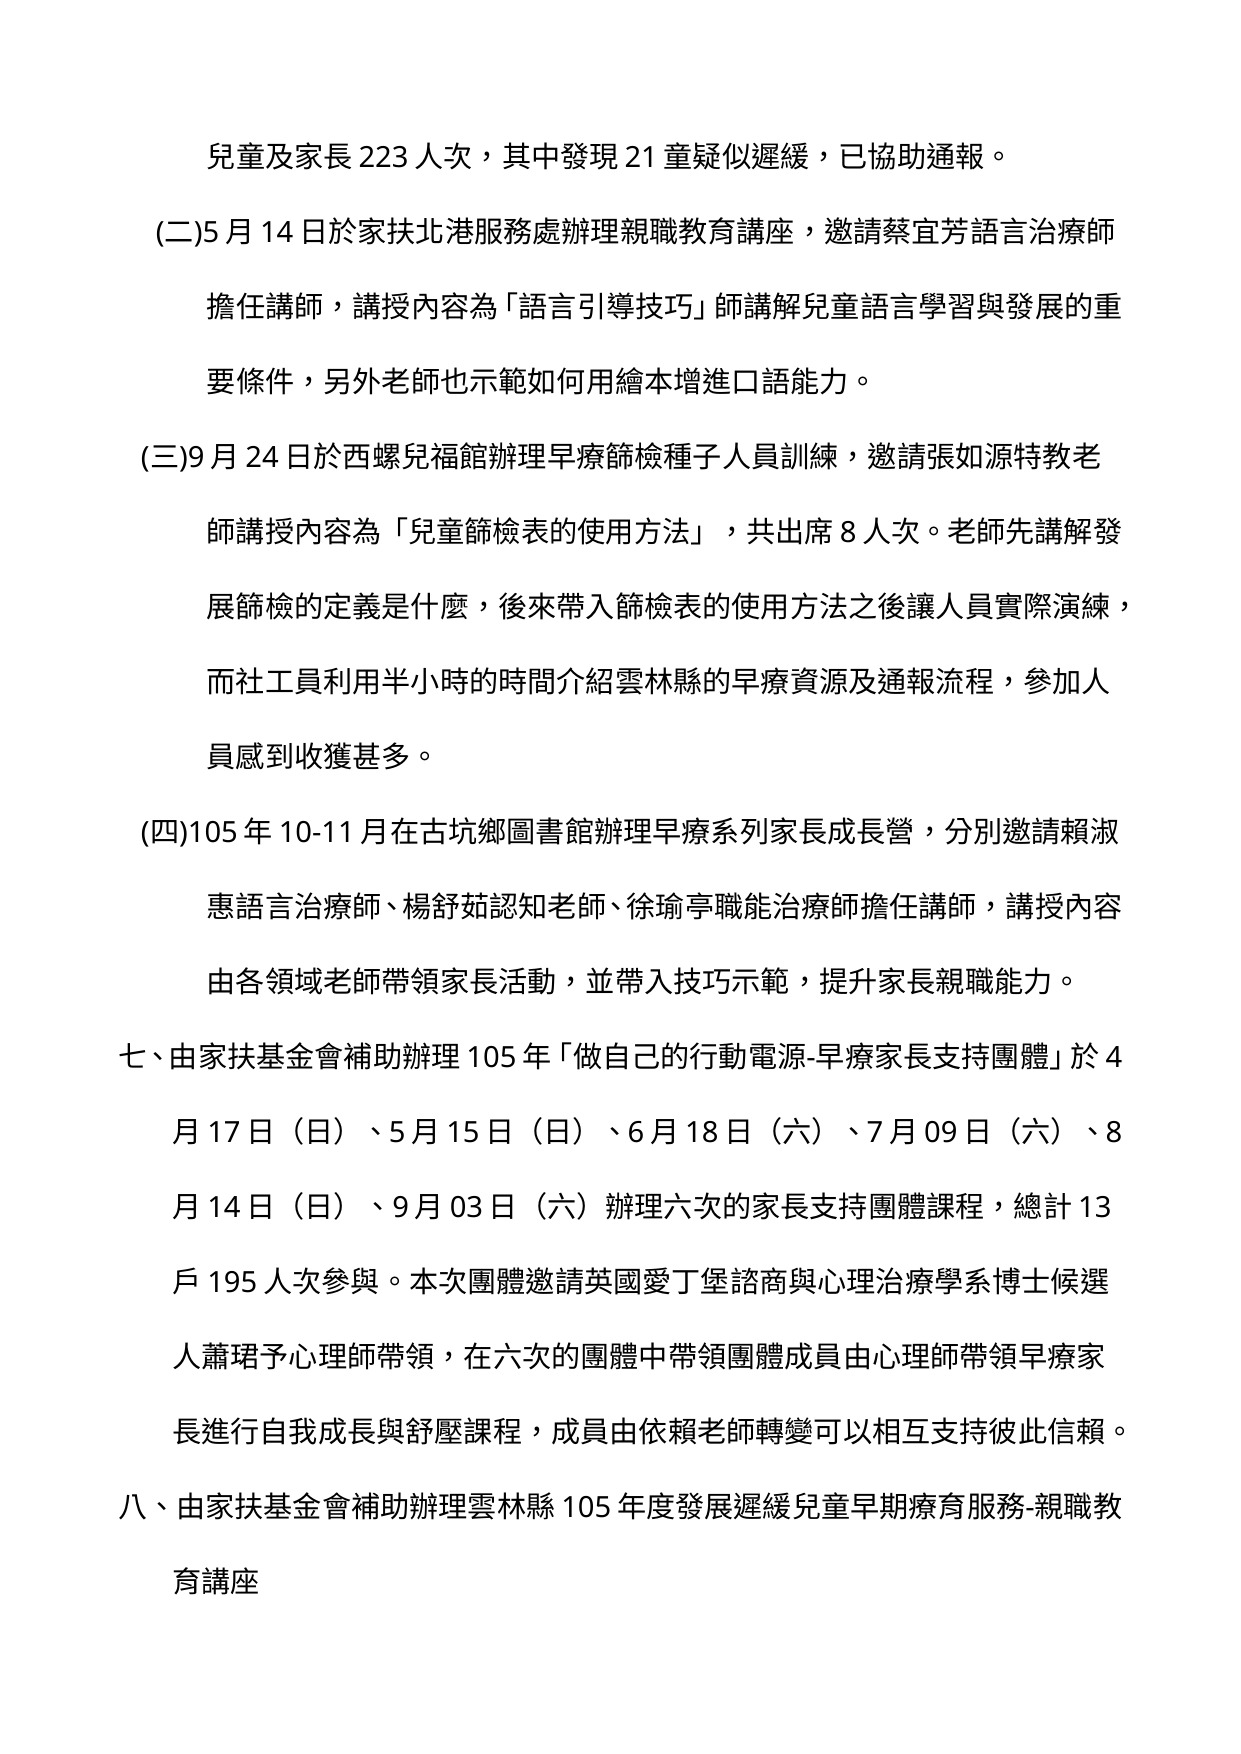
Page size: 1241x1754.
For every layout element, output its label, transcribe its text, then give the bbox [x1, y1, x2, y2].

text (四)105年10-11月在古坑鄉圖書館辦理早療系列家長成長營，分別邀請賴淑惠語言治療師、楊舒茹認知老師、徐瑜亭職能治療師擔任講師，講授內容由各領域老師帶領家長活動，並帶入技巧示範，提升家長親職能力。 [118, 792, 1122, 1017]
text 八、由家扶基金會補助辦理雲林縣105年度發展遲緩兒童早期療育服務-親職教育講座 [118, 1467, 1122, 1617]
text (二)5月14日於家扶北港服務處辦理親職教育講座，邀請蔡宜芳語言治療師擔任講師，講授內容為「語言引導技巧」師講解兒童語言學習與發展的重要條件，另外老師也示範如何用繪本增進口語能力。 [156, 192, 1122, 417]
text (三)9月24日於西螺兒福館辦理早療篩檢種子人員訓練，邀請張如源特教老師講授內容為「兒童篩檢表的使用方法」，共出席8人次。老師先講解發展篩檢的定義是什麼，後來帶入篩檢表的使用方法之後讓人員實際演練，而社工員利用半小時的時間介紹雲林縣的早療資源及通報流程，參加人員感到收獲甚多。 [118, 417, 1122, 792]
text 七、由家扶基金會補助辦理105年「做自己的行動電源-早療家長支持團體」於4月17日（日）、5月15日（日）、6月18日（六）、7月09日（六）、8月14日（日）、9月03日（六）辦理六次的家長支持團體課程，總計13戶195人次參與。本次團體邀請英國愛丁堡諮商與心理治療學系博士候選人蕭珺予心理師帶領，在六次的團體中帶領團體成員由心理師帶領早療家長進行自我成長與舒壓課程，成員由依賴老師轉變可以相互支持彼此信賴。 [118, 1017, 1122, 1467]
text 兒童及家長223人次，其中發現21童疑似遲緩，已協助通報。 [156, 117, 1122, 192]
